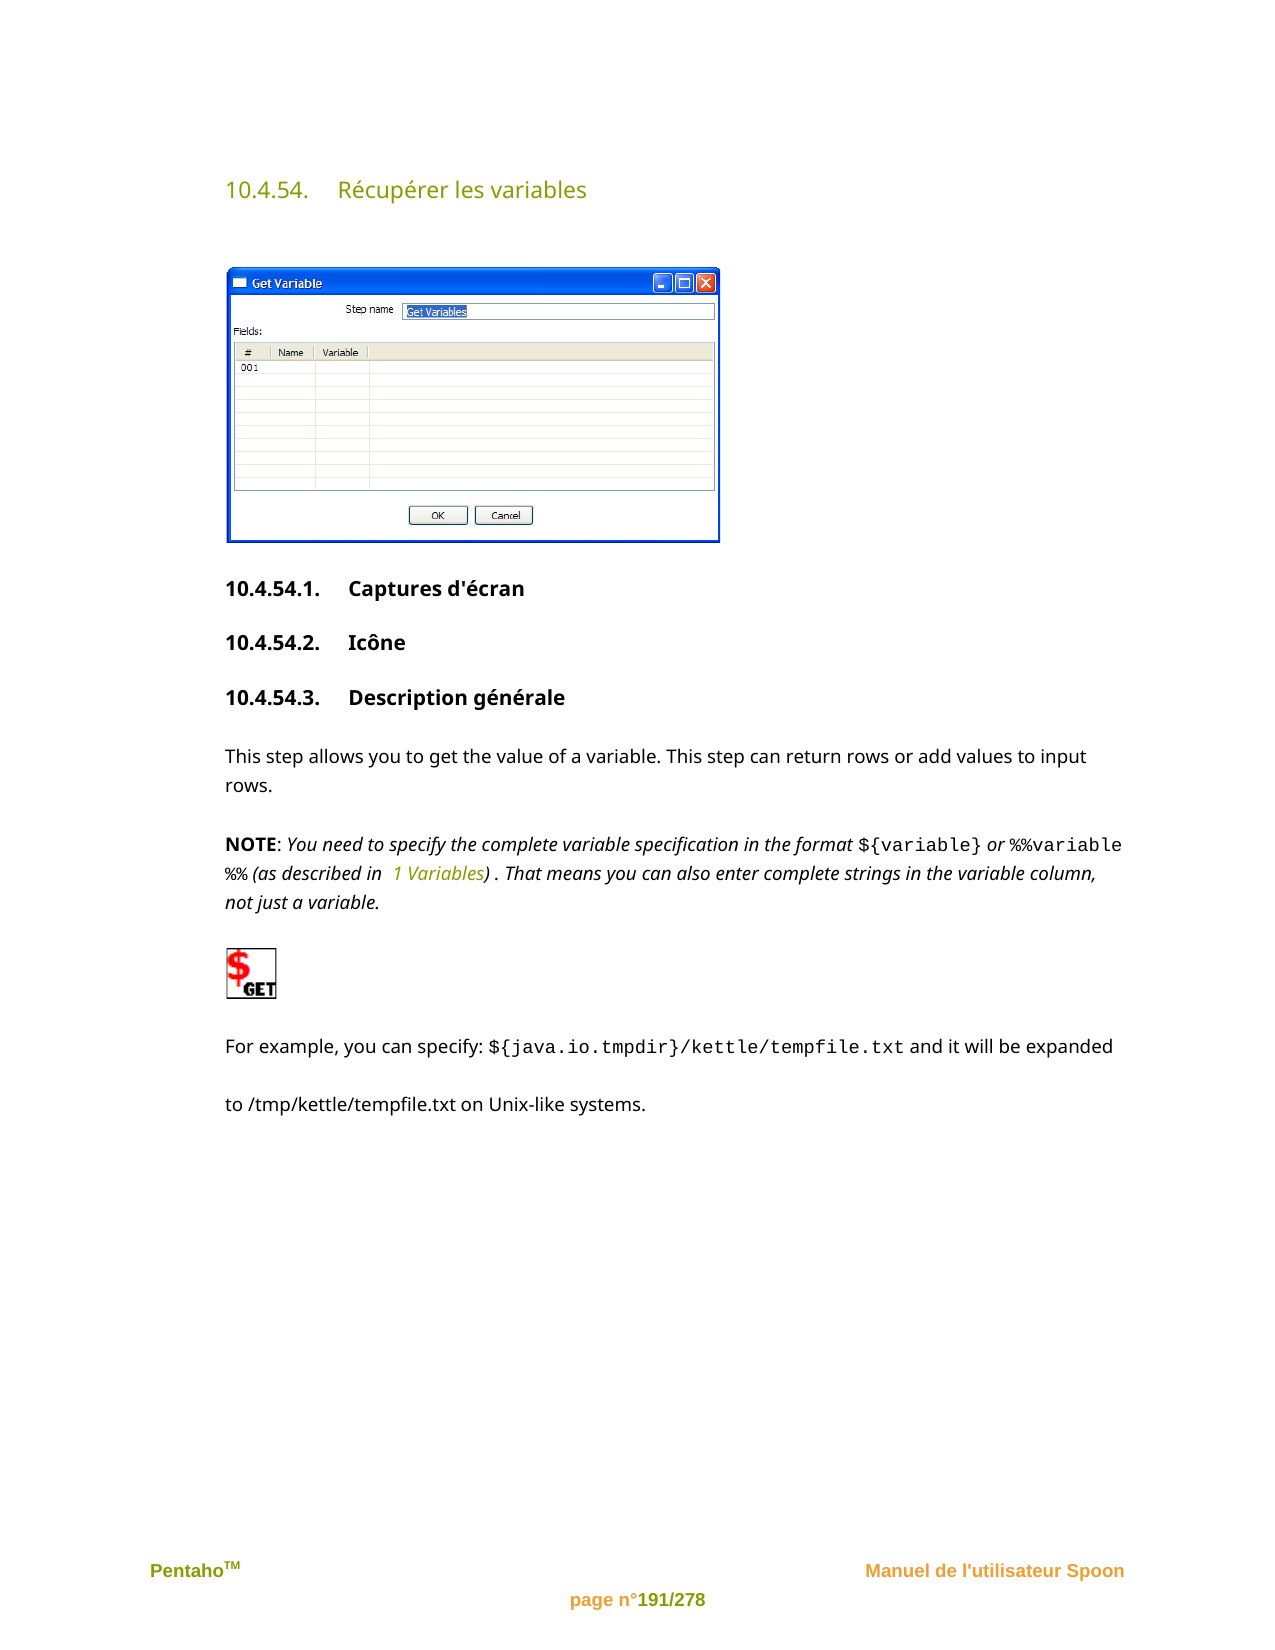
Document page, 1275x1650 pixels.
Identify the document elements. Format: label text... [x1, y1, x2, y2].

text NOTE: You need to specify the complete variable specification in the format ${variable} or %%variable%% (as described in 1 Variables) . That means you can also enter complete strings in the variable column, not just a variable. [225, 828, 1125, 916]
text This step allows you to get the value of a variable. This step can return rows or add values to input rows. [225, 740, 1125, 798]
subtitle Icône [225, 627, 1125, 657]
subtitle Description générale [225, 682, 1125, 711]
picture [226, 948, 277, 999]
subtitle Récupérer les variables [225, 175, 1125, 204]
subtitle Captures d'écran [225, 229, 1125, 602]
text For example, you can specify: ${java.io.tmpdir}/kettle/tempfile.txt and it will be expanded [225, 945, 1125, 1059]
text to /tmp/kettle/tempfile.txt on Unix-like systems. [225, 1088, 1125, 1118]
